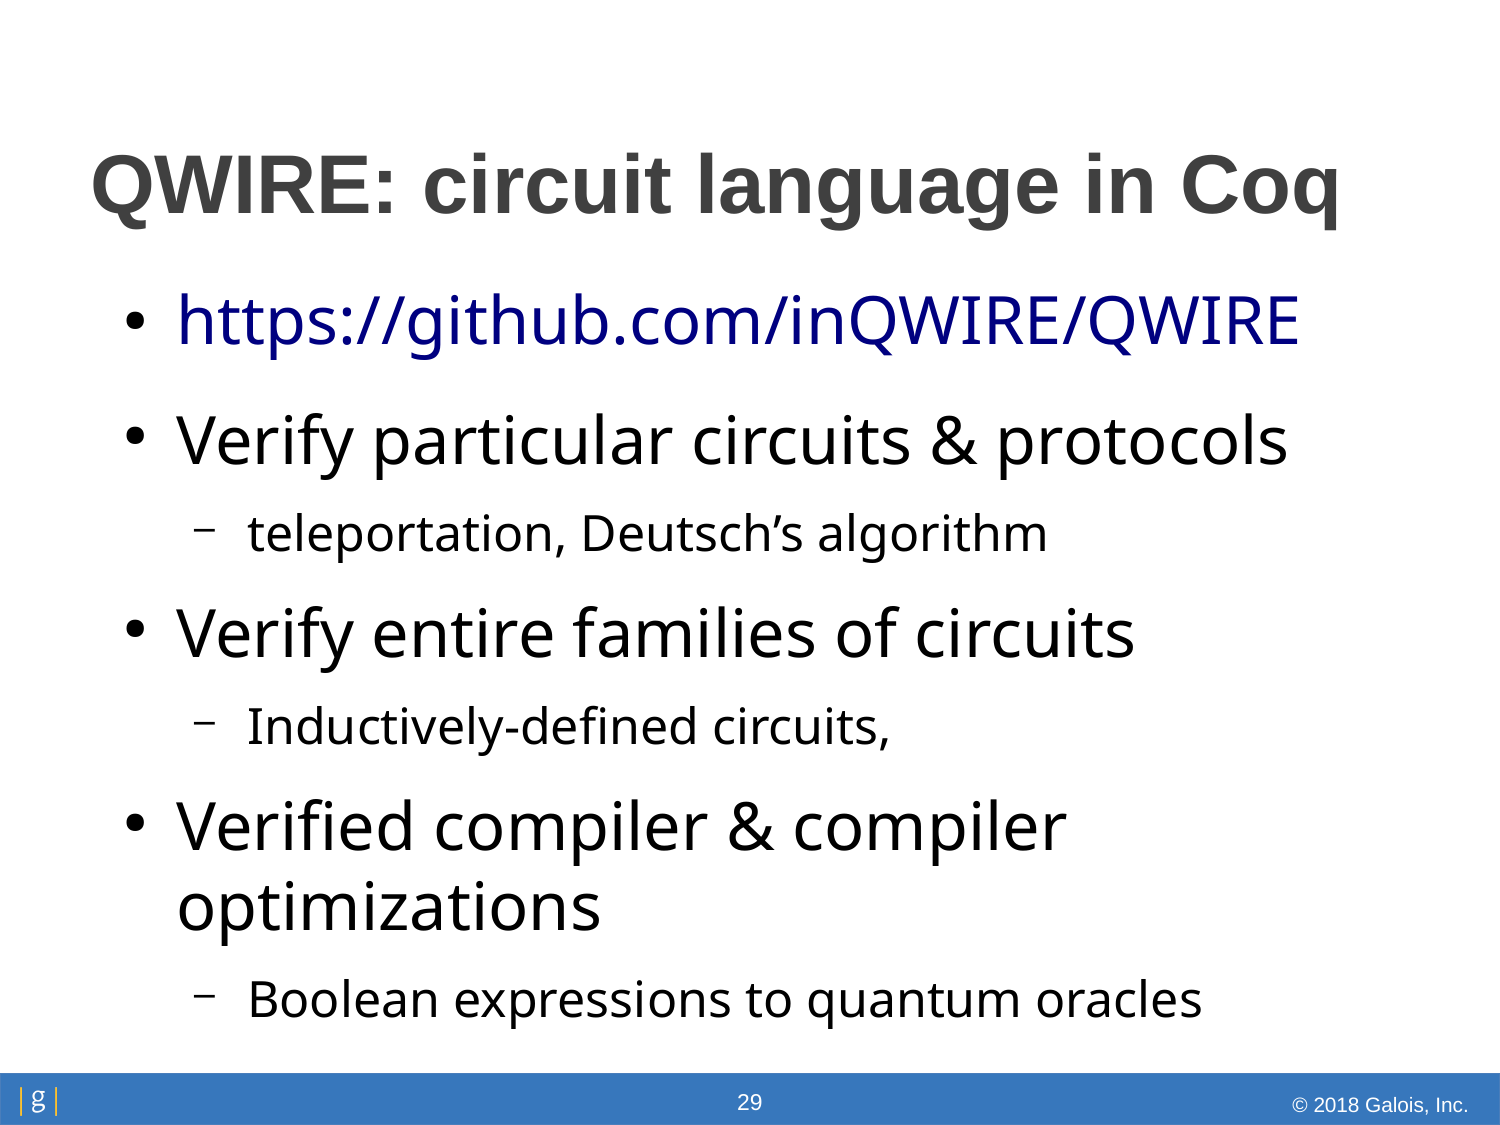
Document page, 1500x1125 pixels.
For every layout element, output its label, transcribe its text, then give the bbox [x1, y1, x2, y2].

list https://github.com/inQWIRE/QWIRE Verify particular circuits & protocols teleportation, Deutsch’s algorithm Verify entire families of circuits Inductively-defined circuits, Verified compiler & compiler optimizations Boolean expressions to quantum oracles [90, 270, 1441, 945]
picture [20, 1087, 57, 1116]
title QWIRE: circuit language in Coq [75, 120, 1425, 240]
